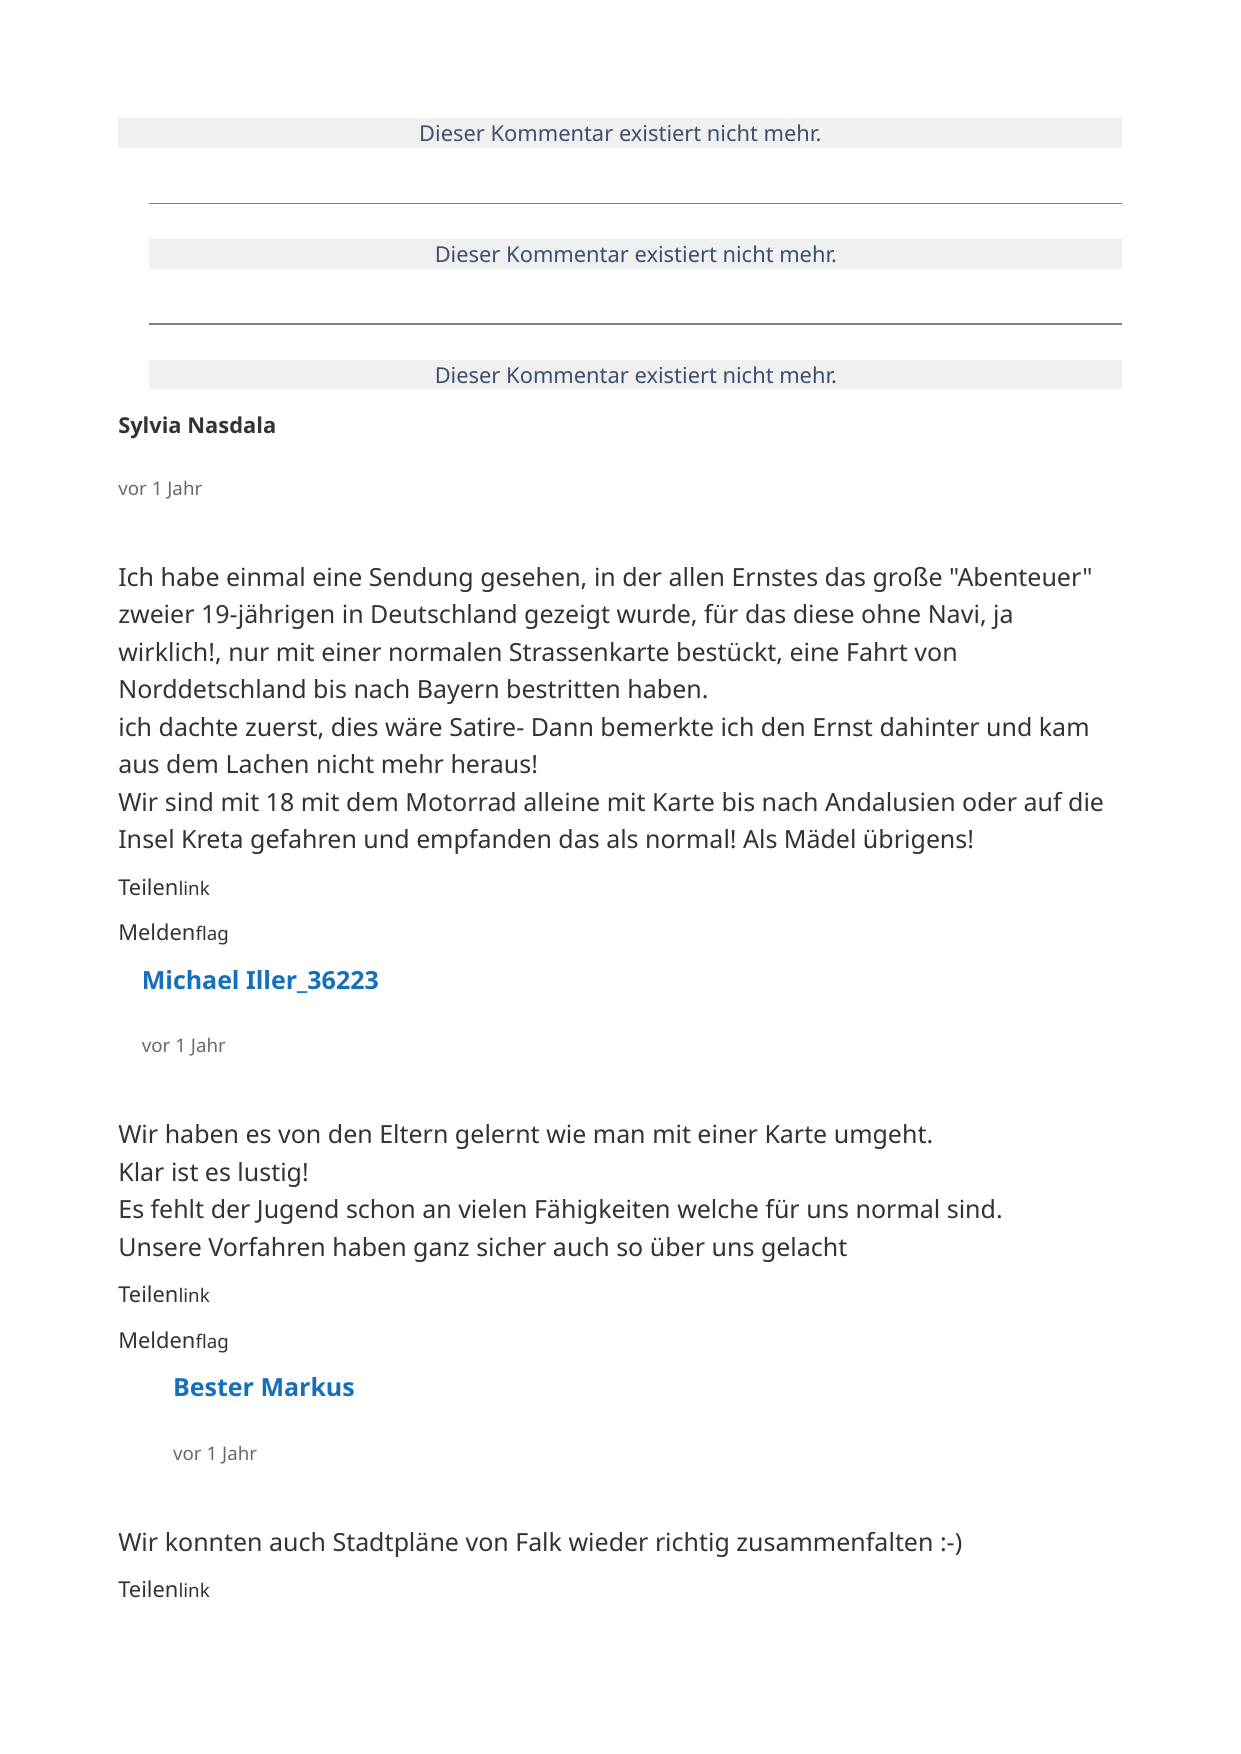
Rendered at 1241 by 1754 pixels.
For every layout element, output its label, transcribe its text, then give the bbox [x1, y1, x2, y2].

text Teilenlink [118, 1574, 1122, 1604]
text Sylvia Nasdala [118, 409, 1114, 439]
text Meldenflag [118, 917, 1122, 947]
text Ich habe einmal eine Sendung gesehen, in der allen Ernstes das große "Abenteuer" zweier 19-jährigen in Deutschland gezeigt wurde, für das diese ohne Navi, ja wirklich!, nur mit einer normalen Strassenkarte bestückt, eine Fahrt von Norddetschland bis nach Bayern bestritten haben. ich dachte zuerst, dies wäre Satire- Dann bemerkte ich den Ernst dahinter und kam aus dem Lachen nicht mehr heraus! Wir sind mit 18 mit dem Motorrad alleine mit Karte bis nach Andalusien oder auf die Insel Kreta gefahren und empfanden das als normal! Als Mädel übrigens! [118, 556, 1122, 856]
text Teilenlink [118, 871, 1122, 901]
text vor 1 Jahr [173, 1440, 1117, 1466]
text Wir haben es von den Eltern gelernt wie man mit einer Karte umgeht. Klar ist es lustig! Es fehlt der Jugend schon an vielen Fähigkeiten welche für uns normal sind. Unsere Vorfahren haben ganz sicher auch so über uns gelacht [118, 1113, 1122, 1263]
text Wir konnten auch Stadtpläne von Falk wieder richtig zusammenfalten :-) [118, 1521, 1122, 1559]
text vor 1 Jahr [118, 475, 1117, 501]
text Teilenlink [118, 1279, 1122, 1309]
text Dieser Kommentar existiert nicht mehr. [149, 239, 1122, 269]
text Michael Iller_36223 [142, 962, 1114, 996]
text Meldenflag [118, 1324, 1122, 1354]
text vor 1 Jahr [142, 1033, 1117, 1058]
text Dieser Kommentar existiert nicht mehr. [149, 360, 1122, 389]
text Dieser Kommentar existiert nicht mehr. [118, 118, 1122, 148]
text Bester Markus [173, 1370, 1114, 1404]
